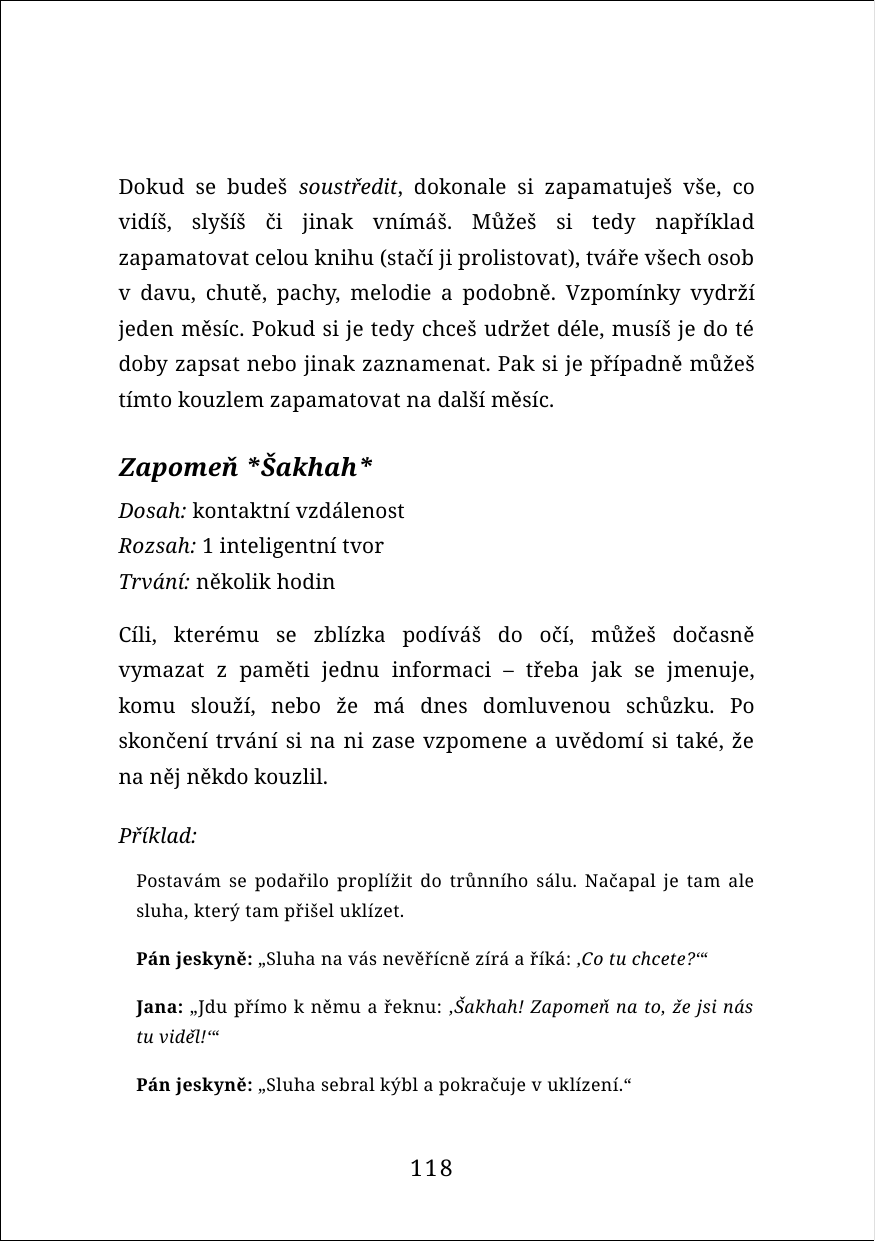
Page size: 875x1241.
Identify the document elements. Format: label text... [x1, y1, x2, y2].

text Příklad: [118, 821, 756, 850]
text Jana: „Jdu přímo k němu a řeknu: ‚Šakhah! Zapomeň na to, že jsi nás tu viděl!‘“ [136, 994, 756, 1049]
subtitle Zapomeň *Šakhah* [118, 450, 756, 484]
text Cíli, kterému se zblízka podíváš do očí, můžeš dočasně vymazat z paměti jednu informaci – třeba jak se jmenuje, komu slouží, nebo že má dnes domluvenou schůzku. Po skončení trvání si na ni zase vzpomene a uvědomí si také, že na něj někdo kouzlil. [118, 620, 756, 791]
text Dosah: kontaktní vzdálenost Rozsah: 1 inteligentní tvor Trvání: několik hodin [118, 496, 756, 595]
text Dokud se budeš soustředit, dokonale si zapamatuješ vše, co vidíš, slyšíš či jinak vnímáš. Můžeš si tedy například zapamatovat celou knihu (stačí ji prolistovat), tváře všech osob v davu, chutě, pachy, melodie a podobně. Vzpomínky vydrží jeden měsíc. Pokud si je tedy chceš udržet déle, musíš je do té doby zapsat nebo jinak zaznamenat. Pak si je případně můžeš tímto kouzlem zapamatovat na další měsíc. [118, 172, 756, 413]
text Pán jeskyně: „Sluha sebral kýbl a pokračuje v uklízení.“ [136, 1073, 756, 1097]
text Postavám se podařilo proplížit do trůnního sálu. Načapal je tam ale sluha, který tam přišel uklízet. [136, 868, 756, 923]
text Pán jeskyně: „Sluha na vás nevěřícně zírá a říká: ‚Co tu chcete?‘“ [136, 947, 756, 971]
